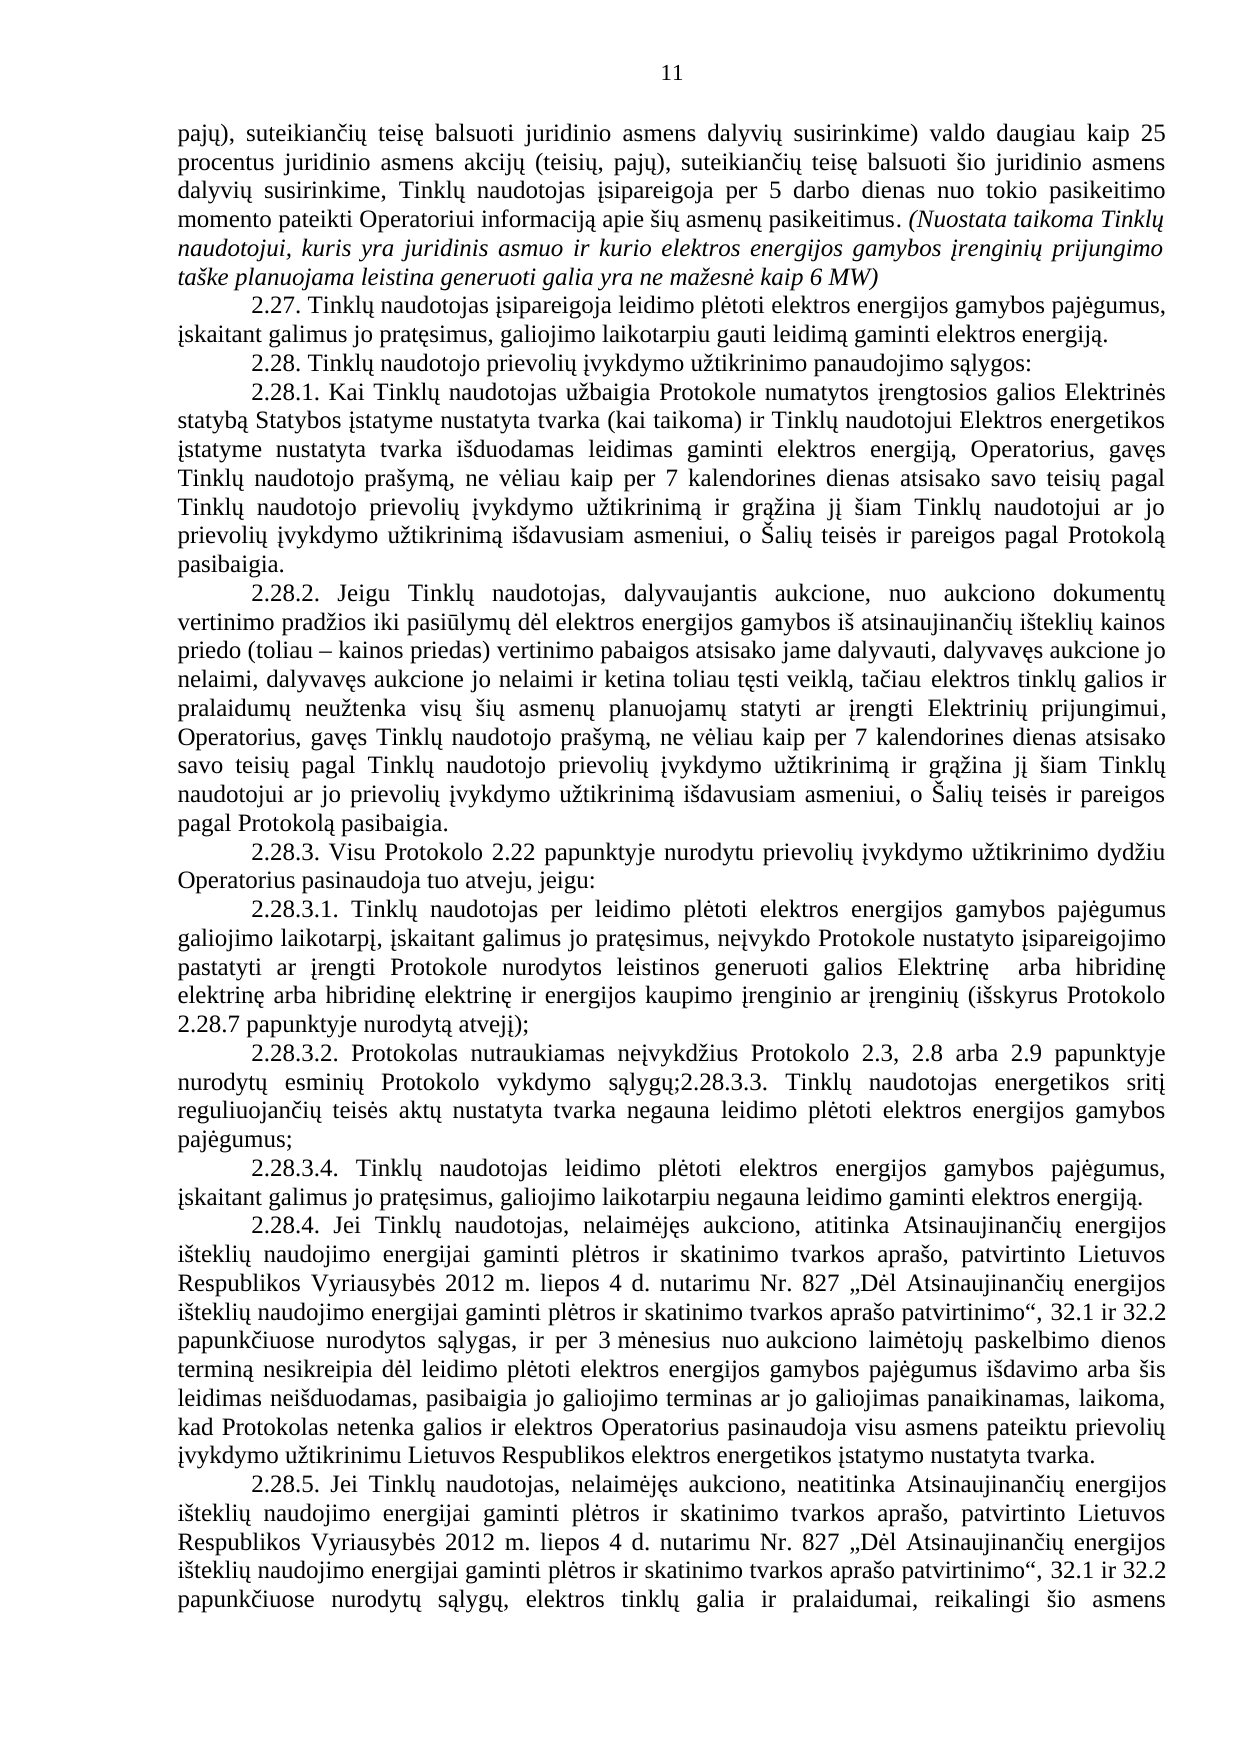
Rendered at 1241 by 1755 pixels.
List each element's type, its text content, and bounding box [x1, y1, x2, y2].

text 2.28.3. Visu Protokolo 2.22 papunktyje nurodytu prievolių įvykdymo užtikrinimo dydžiu Operatorius pasinaudoja tuo atveju, jeigu: [177, 837, 1167, 894]
text 2.28. Tinklų naudotojo prievolių įvykdymo užtikrinimo panaudojimo sąlygos: [177, 348, 1167, 377]
text 2.28.3.2. Protokolas nutraukiamas neįvykdžius Protokolo 2.3, 2.8 arba 2.9 papunktyje nurodytų esminių Protokolo vykdymo sąlygų;2.28.3.3. Tinklų naudotojas energetikos sritį reguliuojančių teisės aktų nustatyta tvarka negauna leidimo plėtoti elektros energijos gamybos pajėgumus; [177, 1038, 1167, 1153]
text 2.28.3.1. Tinklų naudotojas per leidimo plėtoti elektros energijos gamybos pajėgumus galiojimo laikotarpį, įskaitant galimus jo pratęsimus, neįvykdo Protokole nustatyto įsipareigojimo pastatyti ar įrengti Protokole nurodytos leistinos generuoti galios Elektrinę arba hibridinę elektrinę arba hibridinę elektrinę ir energijos kaupimo įrenginio ar įrenginių (išskyrus Protokolo 2.28.7 papunktyje nurodytą atvejį); [177, 894, 1167, 1038]
text 2.28.4. Jei Tinklų naudotojas, nelaimėjęs aukciono, atitinka Atsinaujinančių energijos išteklių naudojimo energijai gaminti plėtros ir skatinimo tvarkos aprašo, patvirtinto Lietuvos Respublikos Vyriausybės 2012 m. liepos 4 d. nutarimu Nr. 827 „Dėl Atsinaujinančių energijos išteklių naudojimo energijai gaminti plėtros ir skatinimo tvarkos aprašo patvirtinimo“, 32.1 ir 32.2 papunkčiuose nurodytos sąlygas, ir per 3 mėnesius nuo aukciono laimėtojų paskelbimo dienos terminą nesikreipia dėl leidimo plėtoti elektros energijos gamybos pajėgumus išdavimo arba šis leidimas neišduodamas, pasibaigia jo galiojimo terminas ar jo galiojimas panaikinamas, laikoma, kad Protokolas netenka galios ir elektros Operatorius pasinaudoja visu asmens pateiktu prievolių įvykdymo užtikrinimu Lietuvos Respublikos elektros energetikos įstatymo nustatyta tvarka. [177, 1211, 1167, 1469]
text 2.28.2. Jeigu Tinklų naudotojas, dalyvaujantis aukcione, nuo aukciono dokumentų vertinimo pradžios iki pasiūlymų dėl elektros energijos gamybos iš atsinaujinančių išteklių kainos priedo (toliau – kainos priedas) vertinimo pabaigos atsisako jame dalyvauti, dalyvavęs aukcione jo nelaimi, dalyvavęs aukcione jo nelaimi ir ketina toliau tęsti veiklą, tačiau elektros tinklų galios ir pralaidumų neužtenka visų šių asmenų planuojamų statyti ar įrengti Elektrinių prijungimui, Operatorius, gavęs Tinklų naudotojo prašymą, ne vėliau kaip per 7 kalendorines dienas atsisako savo teisių pagal Tinklų naudotojo prievolių įvykdymo užtikrinimą ir grąžina jį šiam Tinklų naudotojui ar jo prievolių įvykdymo užtikrinimą išdavusiam asmeniui, o Šalių teisės ir pareigos pagal Protokolą pasibaigia. [177, 578, 1167, 837]
text 2.28.5. Jei Tinklų naudotojas, nelaimėjęs aukciono, neatitinka Atsinaujinančių energijos išteklių naudojimo energijai gaminti plėtros ir skatinimo tvarkos aprašo, patvirtinto Lietuvos Respublikos Vyriausybės 2012 m. liepos 4 d. nutarimu Nr. 827 „Dėl Atsinaujinančių energijos išteklių naudojimo energijai gaminti plėtros ir skatinimo tvarkos aprašo patvirtinimo“, 32.1 ir 32.2 papunkčiuose nurodytų sąlygų, elektros tinklų galia ir pralaidumai, reikalingi šio asmens [177, 1469, 1167, 1613]
text 2.28.3.4. Tinklų naudotojas leidimo plėtoti elektros energijos gamybos pajėgumus, įskaitant galimus jo pratęsimus, galiojimo laikotarpiu negauna leidimo gaminti elektros energiją. [177, 1153, 1167, 1211]
text 2.27. Tinklų naudotojas įsipareigoja leidimo plėtoti elektros energijos gamybos pajėgumus, įskaitant galimus jo pratęsimus, galiojimo laikotarpiu gauti leidimą gaminti elektros energiją. [177, 291, 1167, 348]
text pajų), suteikiančių teisę balsuoti juridinio asmens dalyvių susirinkime) valdo daugiau kaip 25 procentus juridinio asmens akcijų (teisių, pajų), suteikiančių teisę balsuoti šio juridinio asmens dalyvių susirinkime, Tinklų naudotojas įsipareigoja per 5 darbo dienas nuo tokio pasikeitimo momento pateikti Operatoriui informaciją apie šių asmenų pasikeitimus. (Nuostata taikoma Tinklų naudotojui, kuris yra juridinis asmuo ir kurio elektros energijos gamybos įrenginių prijungimo taške planuojama leistina generuoti galia yra ne mažesnė kaip 6 MW) [177, 118, 1167, 291]
text 2.28.1. Kai Tinklų naudotojas užbaigia Protokole numatytos įrengtosios galios Elektrinės statybą Statybos įstatyme nustatyta tvarka (kai taikoma) ir Tinklų naudotojui Elektros energetikos įstatyme nustatyta tvarka išduodamas leidimas gaminti elektros energiją, Operatorius, gavęs Tinklų naudotojo prašymą, ne vėliau kaip per 7 kalendorines dienas atsisako savo teisių pagal Tinklų naudotojo prievolių įvykdymo užtikrinimą ir grąžina jį šiam Tinklų naudotojui ar jo prievolių įvykdymo užtikrinimą išdavusiam asmeniui, o Šalių teisės ir pareigos pagal Protokolą pasibaigia. [177, 377, 1167, 578]
